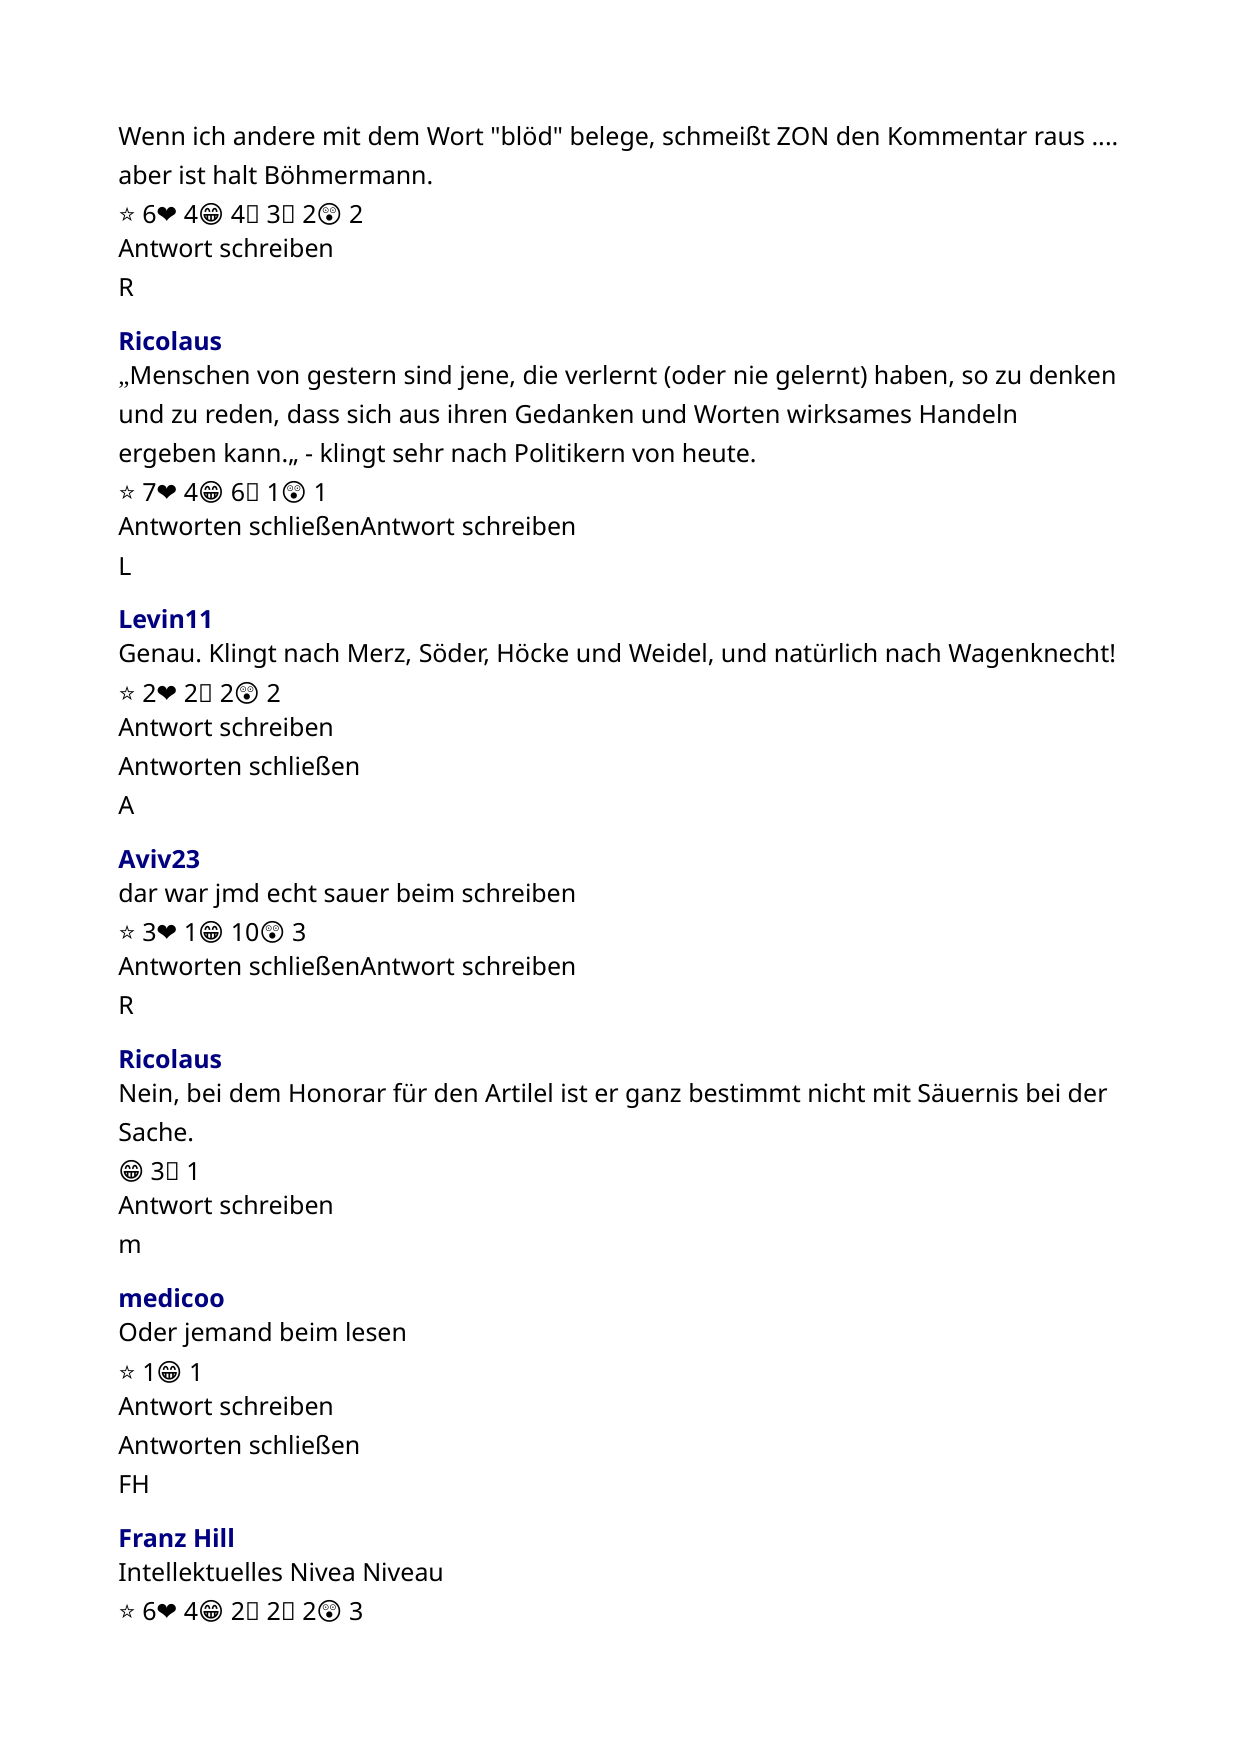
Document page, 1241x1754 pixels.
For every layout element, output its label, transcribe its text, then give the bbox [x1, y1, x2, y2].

subtitle Aviv23 [118, 841, 1122, 875]
text ⭐️ 1😁 1 [118, 1354, 1122, 1388]
text Nein, bei dem Honorar für den Artilel ist er ganz bestimmt nicht mit Säuernis bei der Sache. [118, 1076, 1122, 1149]
text ⭐️ 3❤️ 1😁 10😲 3 [118, 914, 1122, 949]
text Antwort schreiben [118, 231, 1122, 264]
text L [118, 548, 1122, 582]
text Antworten schließen [118, 748, 1122, 782]
text dar war jmd echt sauer beim schreiben [118, 875, 1122, 909]
subtitle medicoo [118, 1281, 1122, 1315]
text Intellektuelles Nivea Niveau [118, 1554, 1122, 1588]
text Antwort schreiben [118, 709, 1122, 743]
text 😁 3🤨 1 [118, 1154, 1122, 1188]
subtitle Levin11 [118, 602, 1122, 636]
text Antworten schließenAntwort schreiben [118, 509, 1122, 543]
text R [118, 988, 1122, 1022]
text Antwort schreiben [118, 1188, 1122, 1222]
text ⭐️ 2❤️ 2🤨 2😲 2 [118, 675, 1122, 709]
text Antworten schließen [118, 1427, 1122, 1461]
text Oder jemand beim lesen [118, 1315, 1122, 1349]
subtitle Ricolaus [118, 1042, 1122, 1076]
text A [118, 788, 1122, 822]
text Genau. Klingt nach Merz, Söder, Höcke und Weidel, und natürlich nach Wagenknecht! [118, 636, 1122, 670]
text ⭐️ 6❤️ 4😁 4🙁 3🤨 2😲 2 [118, 196, 1122, 231]
text m [118, 1227, 1122, 1261]
text Antworten schließenAntwort schreiben [118, 949, 1122, 983]
subtitle Franz Hill [118, 1520, 1122, 1554]
text FH [118, 1467, 1122, 1501]
text „Menschen von gestern sind jene, die verlernt (oder nie gelernt) haben, so zu denken und zu reden, dass sich aus ihren Gedanken und Worten wirksames Handeln ergeben kann.„ - klingt sehr nach Politikern von heute. [118, 357, 1122, 470]
subtitle Ricolaus [118, 323, 1122, 357]
text Wenn ich andere mit dem Wort "blöd" belege, schmeißt ZON den Kommentar raus .... aber ist halt Böhmermann. [118, 118, 1122, 191]
text ⭐️ 7❤️ 4😁 6🤨 1😲 1 [118, 475, 1122, 509]
text Antwort schreiben [118, 1388, 1122, 1422]
text R [118, 270, 1122, 304]
text ⭐️ 6❤️ 4😁 2🙁 2🤨 2😲 3 [118, 1593, 1122, 1628]
